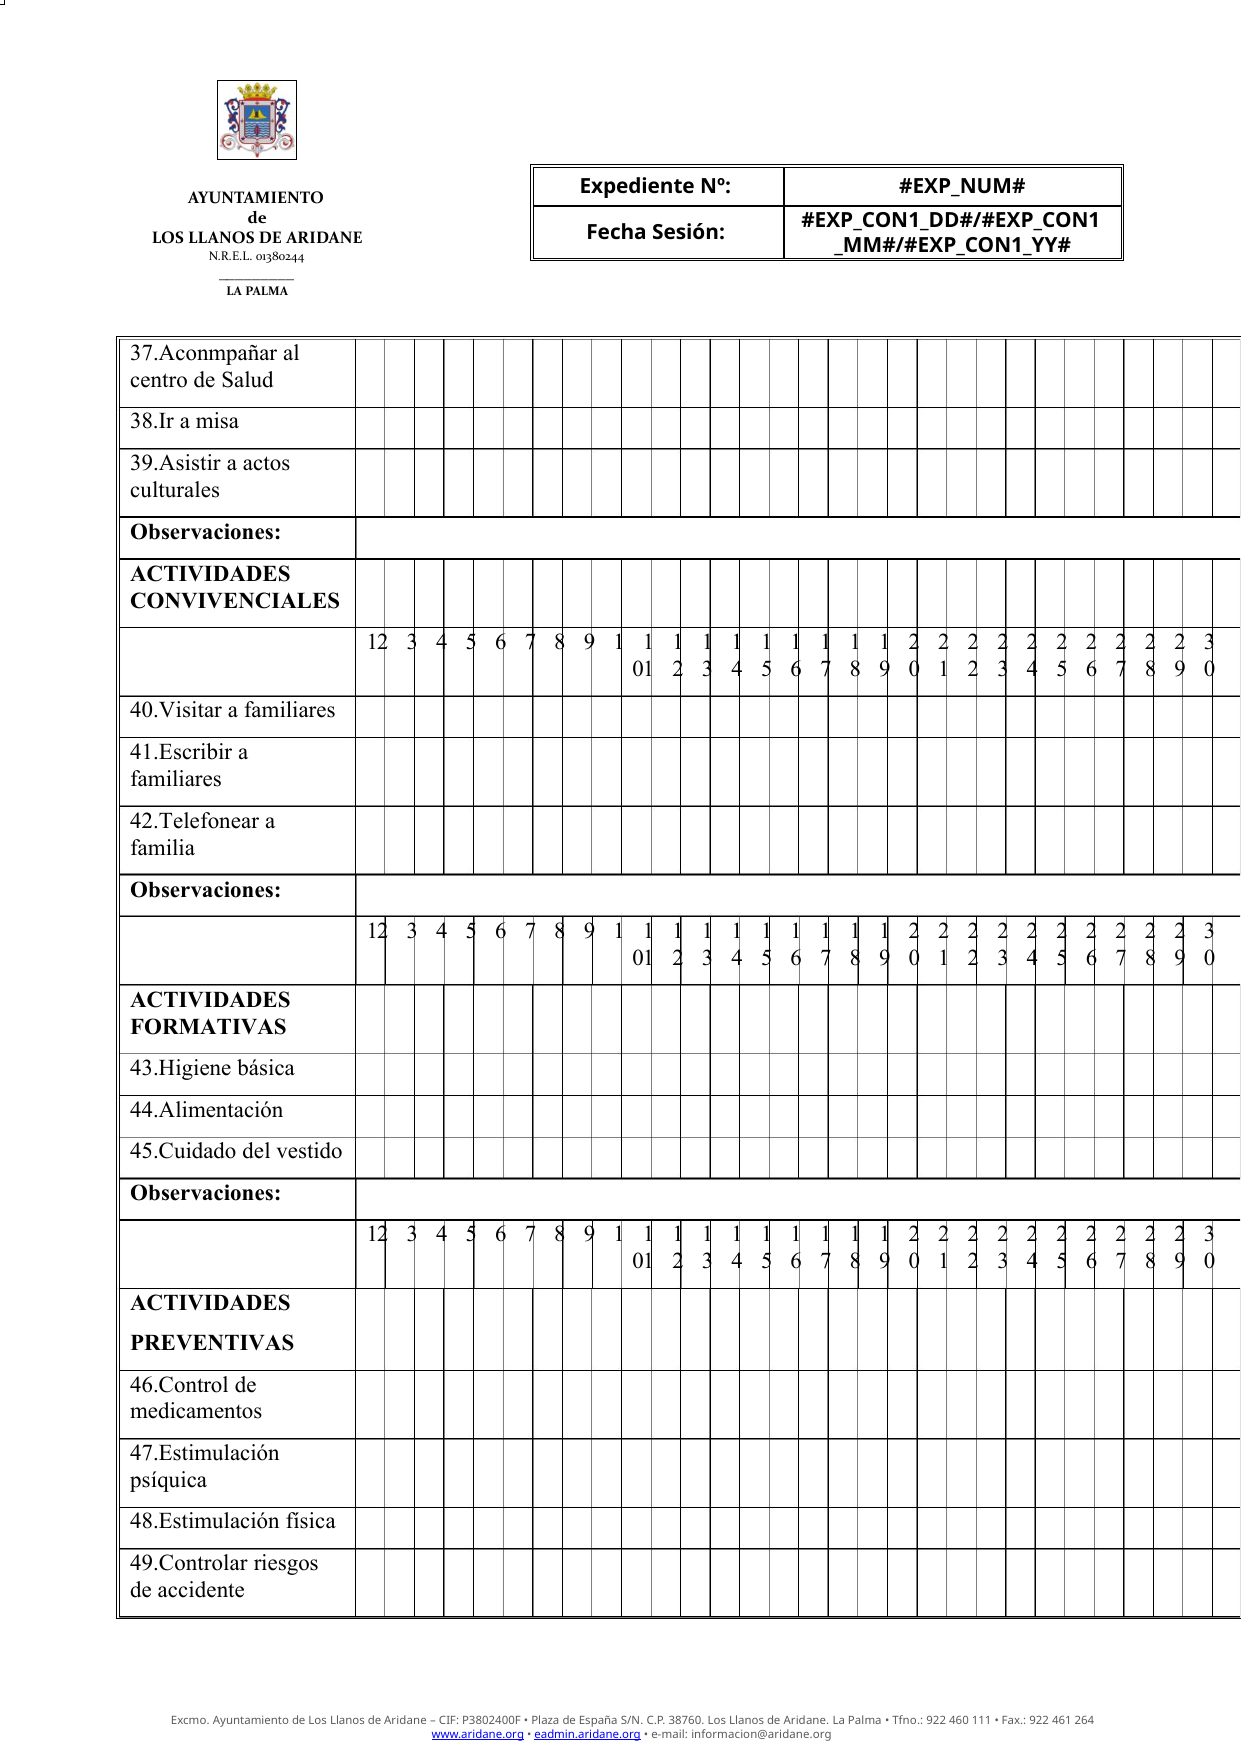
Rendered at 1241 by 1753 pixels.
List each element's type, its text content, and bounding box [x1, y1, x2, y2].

text 4 [130, 1138, 141, 1152]
text FORMATIVAS [130, 1014, 315, 1040]
text 4 [130, 1113, 141, 1122]
text 3 [130, 450, 141, 476]
text PREVENTIVAS [130, 1331, 319, 1356]
text 0 [632, 656, 668, 681]
text culturales [130, 477, 245, 503]
text 4 [130, 1509, 141, 1522]
text de [247, 210, 387, 227]
text Expediente Nº: [579, 173, 761, 198]
text 4 [130, 755, 141, 764]
text ACTIVIDADES [130, 561, 365, 586]
text 2.Telefonear a [141, 808, 300, 833]
text 1.Escribir a [141, 739, 361, 764]
text 0.Visitar a familiares [141, 697, 361, 723]
text 9.Controlar riesgos [141, 1550, 361, 1576]
picture [117, 337, 1241, 1618]
text familiares [130, 766, 247, 792]
text ACTIVIDADES [130, 1291, 319, 1316]
text 1 [366, 629, 377, 654]
text 2 3 4 5 6 7 8 9 1 1 1 1 1 1 1 1 1 1 2 2 2 2 2 2 2 2 2 2 3 [377, 1221, 1240, 1247]
picture [531, 165, 1123, 260]
text CONVIVENCIALES [130, 588, 365, 613]
text 4 [130, 1388, 141, 1397]
text 1 2 3 4 5 6 7 8 9 0 1 2 3 4 5 6 7 8 9 0 [668, 1249, 1240, 1274]
text _ [219, 266, 226, 279]
picture [218, 81, 296, 159]
text 3.Higiene básica [141, 1055, 320, 1081]
text www.aridane.org • eadmin.aridane.org • e-mail: informacion@aridane.org [431, 1727, 1095, 1741]
text 1 [366, 918, 377, 943]
text 4 [130, 1071, 141, 1081]
text 4 [130, 1372, 141, 1386]
text 4 [130, 1566, 141, 1576]
text 8.Estimulación física [141, 1509, 361, 1534]
text _MM#/#EXP_CON1_YY# [834, 232, 1161, 257]
text _ [317, 266, 327, 282]
text 2 3 4 5 6 7 8 9 1 1 1 1 1 1 1 1 1 1 2 2 2 2 2 2 2 2 2 2 3 [377, 918, 1240, 943]
text 4 [130, 739, 141, 753]
text familia [130, 834, 220, 860]
text ________ [226, 266, 317, 282]
text Observaciones: [130, 519, 306, 545]
text 4 [130, 824, 141, 833]
text 4 [130, 1440, 141, 1454]
text 4 [130, 1524, 141, 1534]
text Fecha Sesión: [586, 219, 761, 244]
text #EXP_CON1_DD#/#EXP_CON1 [801, 207, 1161, 232]
text Observaciones: [130, 877, 306, 902]
text de accidente [130, 1577, 269, 1603]
text 4 [130, 808, 141, 822]
text 4 [130, 1456, 141, 1466]
text N.R.E.L. 01380244 [208, 250, 327, 262]
text 9.Asistir a actos [141, 450, 314, 476]
text 3 [130, 340, 141, 366]
text 2 3 4 5 6 7 8 9 1 1 1 1 1 1 1 1 1 1 2 2 2 2 2 2 2 2 2 2 3 [377, 629, 1240, 654]
text 0 [632, 1249, 668, 1274]
text 5.Cuidado del vestido [141, 1138, 368, 1164]
text psíquica [130, 1467, 232, 1492]
text Excmo. Ayuntamiento de Los Llanos de Aridane – CIF: P3802400F • Plaza de España S/N. C.P. 38760. Los Llanos de Aridane. La Palma • Tfno.: 922 460 111 • Fax.: 922 461 264 [171, 1713, 1095, 1727]
text 4 [130, 713, 141, 723]
text 4.Alimentación [141, 1097, 320, 1122]
text 6.Control de [141, 1372, 282, 1397]
text #EXP_NUM# [899, 173, 1062, 198]
text ACTIVIDADES [130, 987, 315, 1012]
text AYUNTAMIENTO [188, 190, 387, 207]
text 4 [130, 1154, 141, 1164]
text centro de Salud [130, 367, 298, 392]
text 1 [366, 1221, 377, 1247]
text LOS LLANOS DE ARIDANE [152, 230, 387, 247]
text medicamentos [130, 1399, 287, 1424]
text 4 [130, 1097, 141, 1111]
text 1 2 3 4 5 6 7 8 9 0 1 2 3 4 5 6 7 8 9 0 [668, 944, 1240, 970]
text 3 [130, 409, 141, 434]
text LA PALMA [226, 286, 317, 298]
text Observaciones: [130, 1181, 306, 1206]
text 4 [130, 1550, 141, 1564]
text 7.Aconmpañar al [141, 340, 324, 366]
text 4 [130, 1055, 141, 1069]
text 0 [632, 944, 668, 970]
text 8.Ir a misa [141, 409, 264, 434]
text 4 [130, 697, 141, 711]
text 7.Estimulación [141, 1440, 305, 1466]
text 1 2 3 4 5 6 7 8 9 0 1 2 3 4 5 6 7 8 9 0 [668, 656, 1240, 681]
